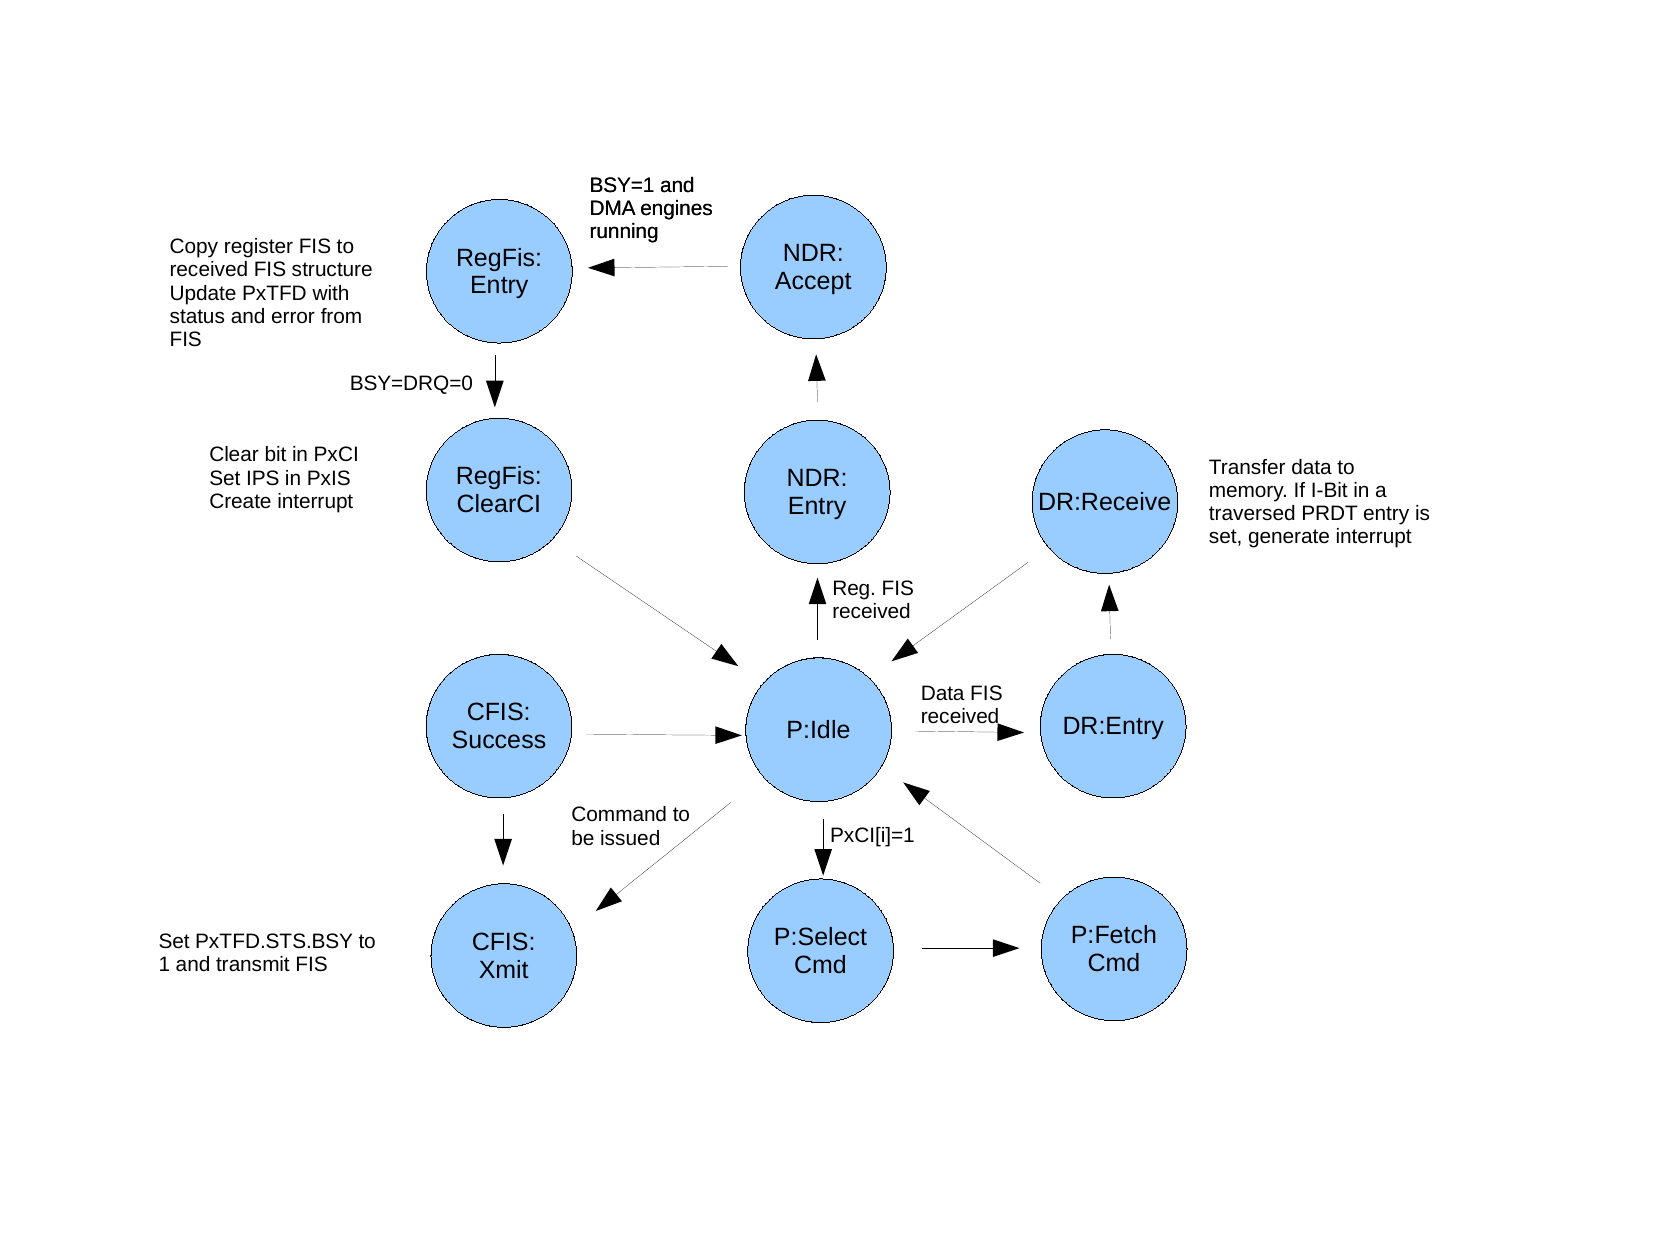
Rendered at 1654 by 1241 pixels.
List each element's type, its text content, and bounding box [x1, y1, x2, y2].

text_box Copy register FIS to received FIS structure Update PxTFD with status and error from FIS [154, 227, 391, 359]
text_box NDR: Accept [740, 195, 887, 339]
text_box CFIS: Xmit [430, 883, 577, 1028]
text_box DR:Receive [1032, 429, 1178, 574]
text_box P:Idle [745, 657, 892, 802]
text_box P:Fetch Cmd [1041, 877, 1188, 1021]
text_box Reg. FIS received [817, 569, 981, 658]
text_box CFIS: Success [426, 654, 572, 798]
text_box P:Select Cmd [747, 878, 894, 1023]
text_box RegFis: ClearCI [431, 418, 572, 562]
text_box Transfer data to memory. If I-Bit in a traversed PRDT entry is set, generate interrupt [1194, 447, 1454, 556]
text_box Command to be issued [556, 795, 741, 858]
text_box RegFis: Entry [426, 199, 573, 344]
text_box NDR: Entry [744, 420, 891, 564]
text_box DR:Entry [1040, 654, 1187, 798]
text_box BSY=DRQ=0 [335, 364, 499, 454]
text_box Clear bit in PxCI Set IPS in PxIS Create interrupt [194, 435, 431, 525]
text_box PxCI[i]=1 [815, 816, 936, 855]
text_box Data FIS received [906, 674, 1027, 736]
text_box Set PxTFD.STS.BSY to 1 and transmit FIS [143, 922, 404, 984]
text_box BSY=1 and DMA engines running [574, 166, 738, 255]
